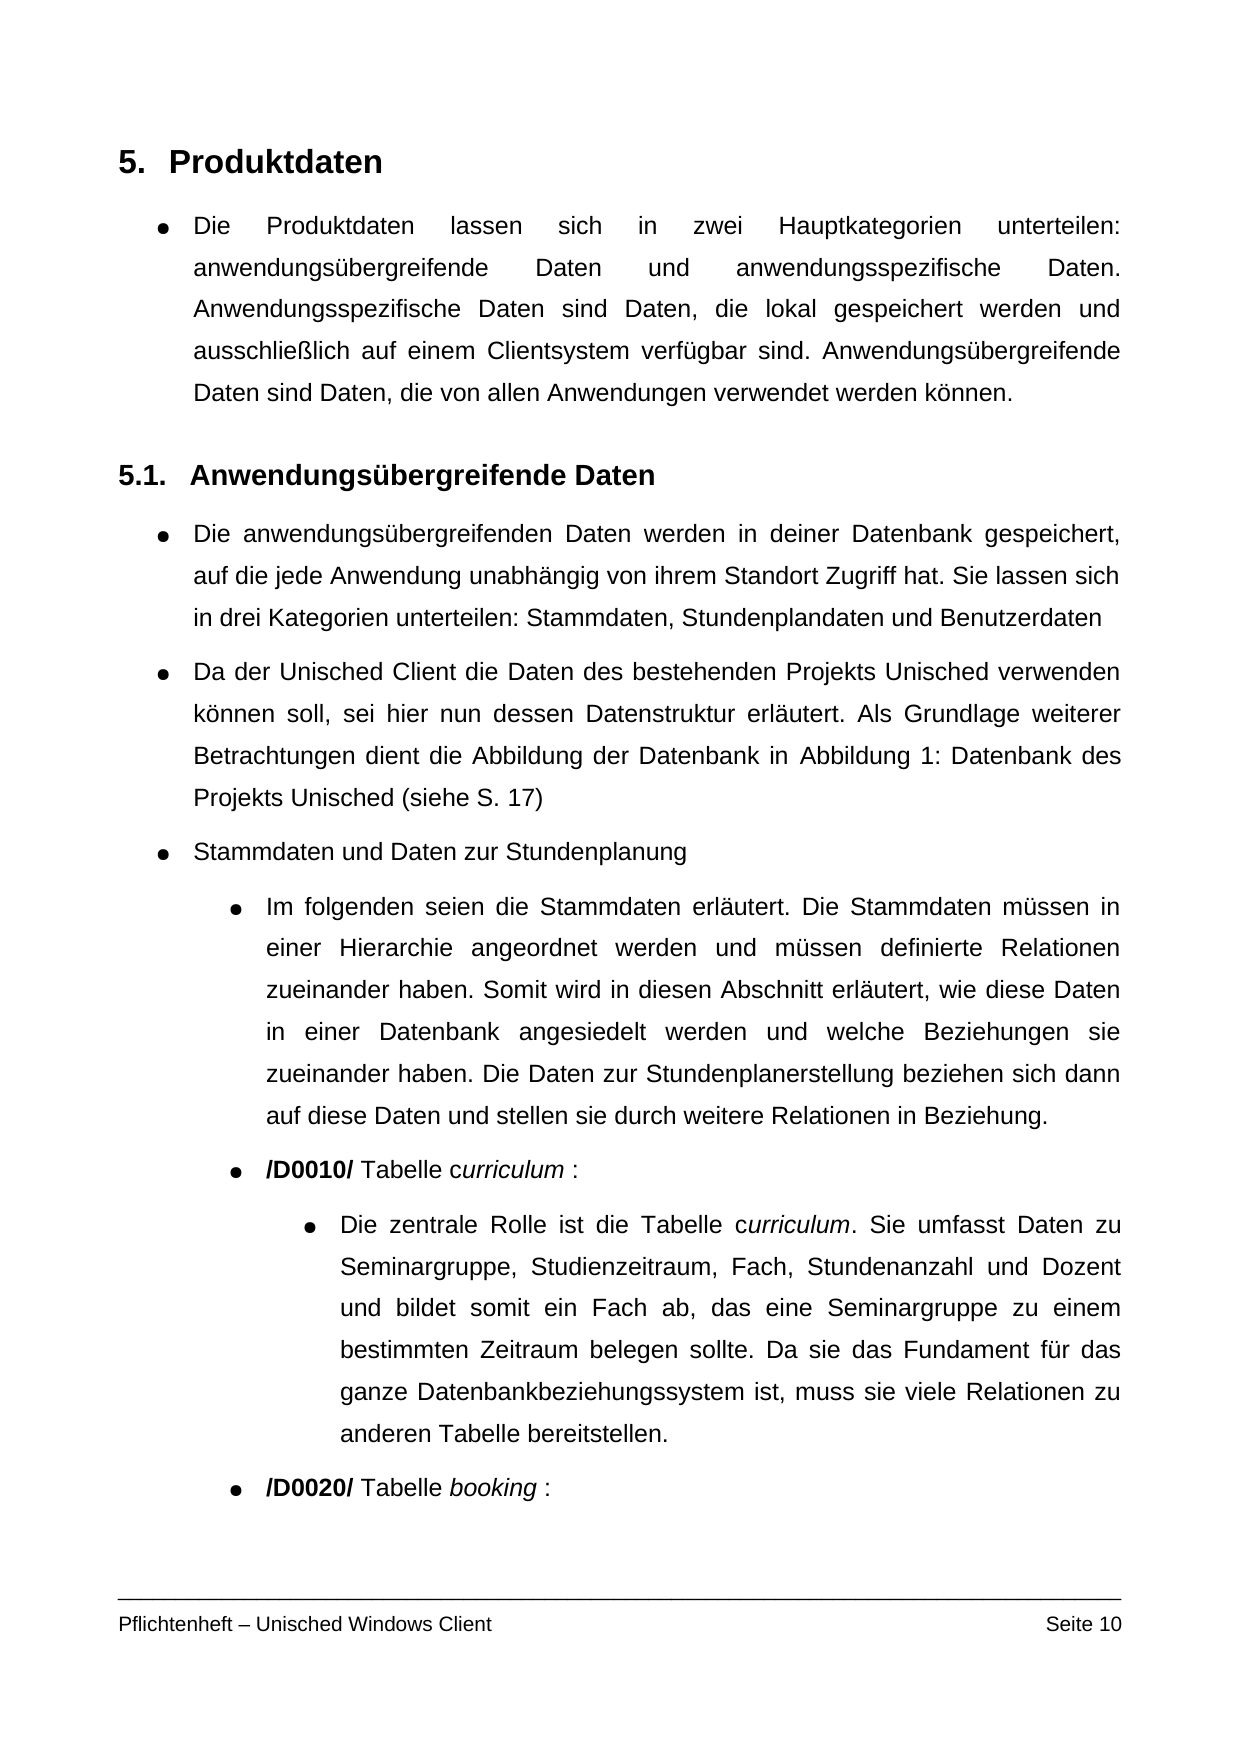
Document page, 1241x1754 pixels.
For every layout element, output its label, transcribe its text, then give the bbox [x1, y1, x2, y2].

list Stammdaten und Daten zur Stundenplanung [156, 838, 1122, 866]
subtitle Anwendungsübergreifende Daten [118, 458, 1122, 491]
list Im folgenden seien die Stammdaten erläutert. Die Stammdaten müssen in einer Hierarchie angeordnet werden und müssen definierte Relationen zueinander haben. Somit wird in diesen Abschnitt erläutert, wie diese Daten in einer Datenbank angesiedelt werden und welche Beziehungen sie zueinander haben. Die Daten zur Stundenplanerstellung beziehen sich dann auf diese Daten und stellen sie durch weitere Relationen in Beziehung. [228, 892, 1122, 1129]
list Da der Unisched Client die Daten des bestehenden Projekts Unisched verwenden können soll, sei hier nun dessen Datenstruktur erläutert. Als Grundlage weiterer Betrachtungen dient die Abbildung der Datenbank in Abbildung 1: Datenbank des Projekts Unisched (siehe S. 17) [156, 658, 1122, 811]
list Die anwendungsübergreifenden Daten werden in deiner Datenbank gespeichert, auf die jede Anwendung unabhängig von ihrem Standort Zugriff hat. Sie lassen sich in drei Kategorien unterteilen: Stammdaten, Stundenplandaten und Benutzerdaten [156, 520, 1122, 631]
list Die Produktdaten lassen sich in zwei Hauptkategorien unterteilen: anwendungsübergreifende Daten und anwendungsspezifische Daten. Anwendungsspezifische Daten sind Daten, die lokal gespeichert werden und ausschließlich auf einem Clientsystem verfügbar sind. Anwendungsübergreifende Daten sind Daten, die von allen Anwendungen verwendet werden können. [156, 212, 1122, 407]
list /D0010/ Tabelle curriculum : [228, 1156, 1122, 1184]
list Die zentrale Rolle ist die Tabelle curriculum. Sie umfasst Daten zu Seminargruppe, Studienzeitraum, Fach, Stundenanzahl und Dozent und bildet somit ein Fach ab, das eine Seminargruppe zu einem bestimmten Zeitraum belegen sollte. Da sie das Fundament für das ganze Datenbankbeziehungssystem ist, muss sie viele Relationen zu anderen Tabelle bereitstellen. [302, 1210, 1122, 1448]
subtitle Produktdaten [118, 143, 1122, 180]
list /D0020/ Tabelle booking : [228, 1474, 1122, 1502]
